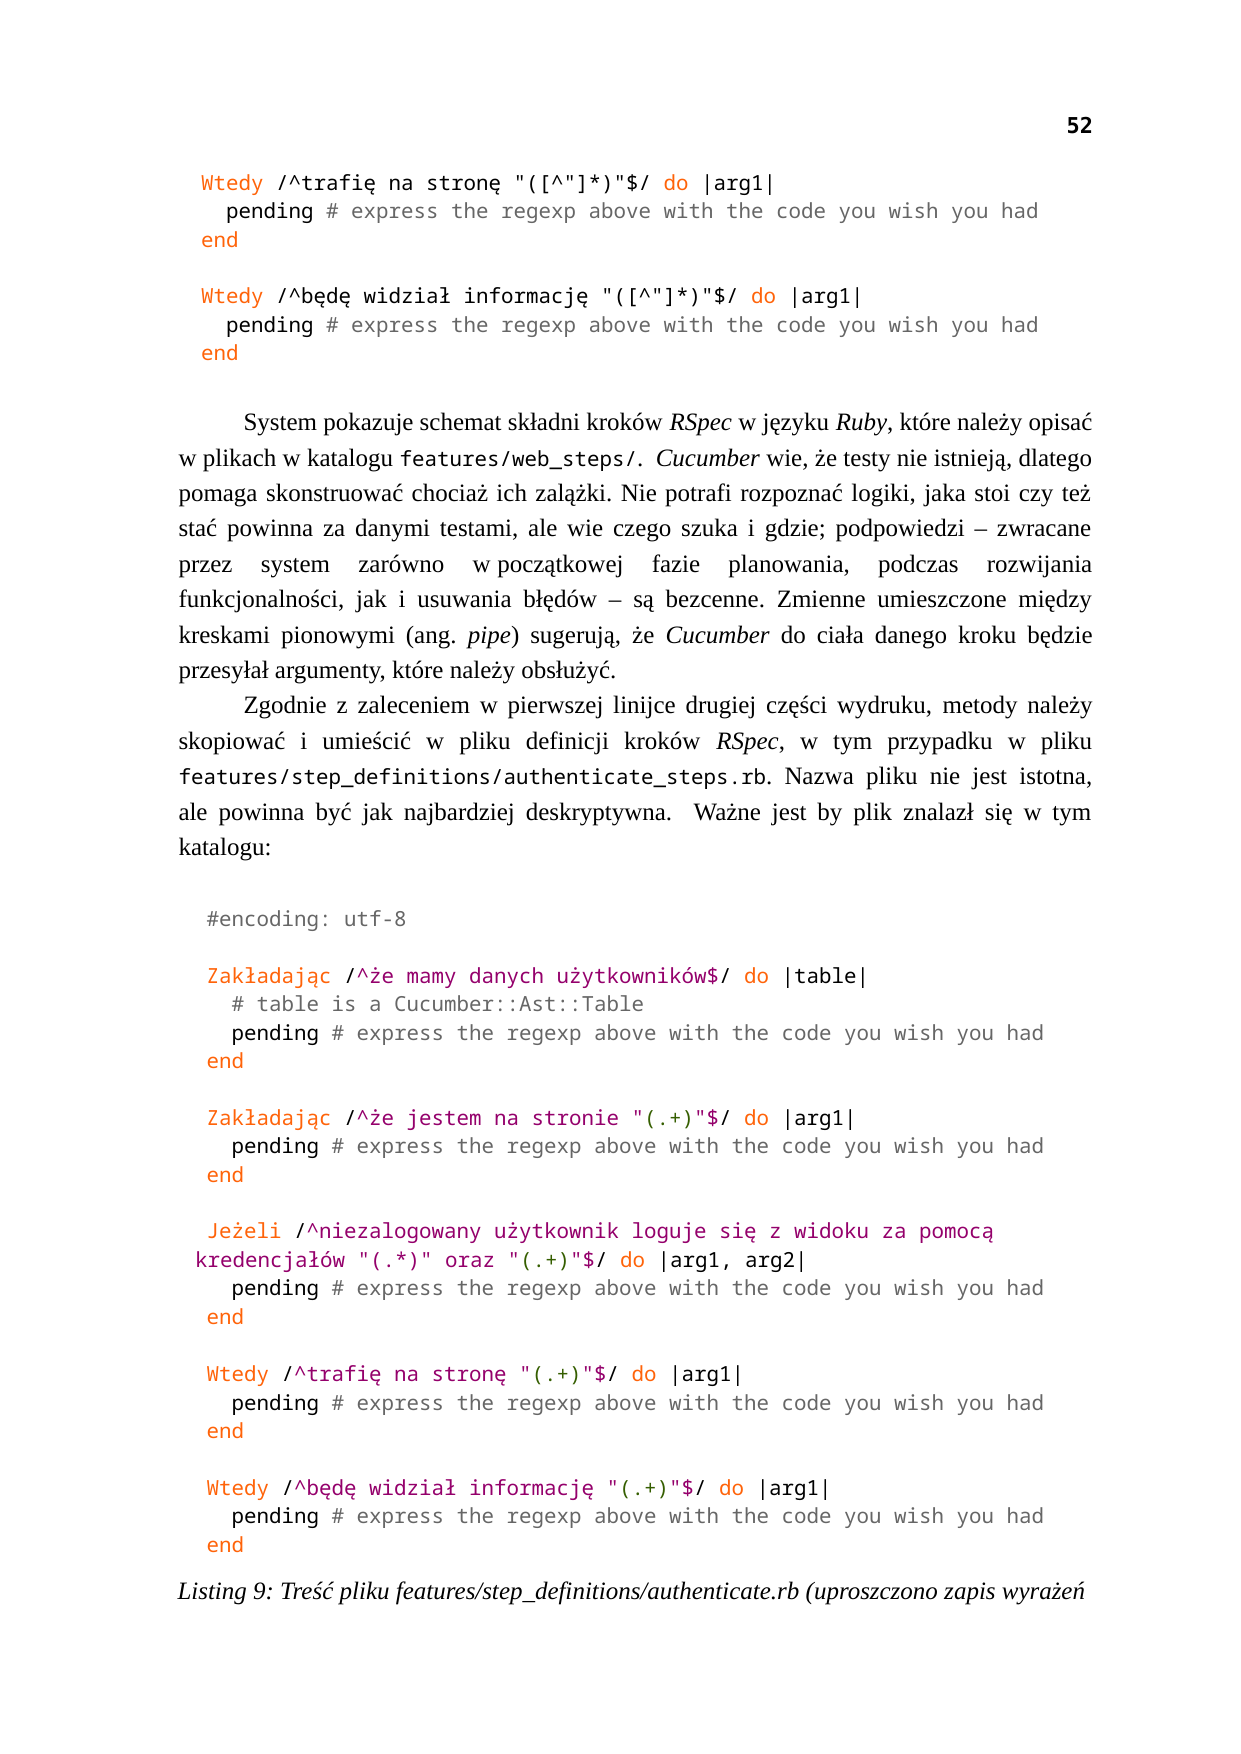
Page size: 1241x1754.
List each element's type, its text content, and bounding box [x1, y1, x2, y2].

text Zgodnie z zaleceniem w pierwszej linijce drugiej części wydruku, metody należy skopiować i umieścić w pliku definicji kroków RSpec, w tym przypadku w pliku features/step_definitions/authenticate_steps.rb. Nazwa pliku nie jest istotna, ale powinna być jak najbardziej deskryptywna. Ważne jest by plik znalazł się w tym katalogu: [178, 686, 1093, 863]
table_header Wtedy /^trafię na stronę "([^"]*)"$/ do |arg1| pending # express the regexp above with the code you wish you had end Wtedy /^będę widział informację "([^"]*)"$/ do |arg1| pending # express the regexp above with the code you wish you had end [177, 168, 1093, 367]
table_header #encoding: utf-8 Zakładając /^że mamy danych użytkowników$/ do |table| # table is a Cucumber::Ast::Table pending # express the regexp above with the code you wish you had end Zakładając /^że jestem na stronie "(.+)"$/ do |arg1| pending # express the regexp above with the code you wish you had end Jeżeli /^niezalogowany użytkownik loguje się z widoku za pomocą kredencjałów "(.*)" oraz "(.+)"$/ do |arg1, arg2| pending # express the regexp above with the code you wish you had end Wtedy /^trafię na stronę "(.+)"$/ do |arg1| pending # express the regexp above with the code you wish you had end Wtedy /^będę widział informację "(.+)"$/ do |arg1| pending # express the regexp above with the code you wish you had end [177, 898, 1093, 1564]
text System pokazuje schemat składni kroków RSpec w języku Ruby, które należy opisać w plikach w katalogu features/web_steps/. Cucumber wie, że testy nie istnieją, dlatego pomaga skonstruować chociaż ich zalążki. Nie potrafi rozpoznać logiki, jaka stoi czy też stać powinna za danymi testami, ale wie czego szuka i gdzie; podpowiedzi – zwracane przez system zarówno w początkowej fazie planowania, podczas rozwijania funkcjonalności, jak i usuwania błędów – są bezcenne. Zmienne umieszczone między kreskami pionowymi (ang. pipe) sugerują, że Cucumber do ciała danego kroku będzie przesyłał argumenty, które należy obsłużyć. [178, 402, 1093, 686]
list Listing 9: Treść pliku features/step_definitions/authenticate.rb (uproszczono zapis wyrażeń [177, 1576, 1093, 1605]
